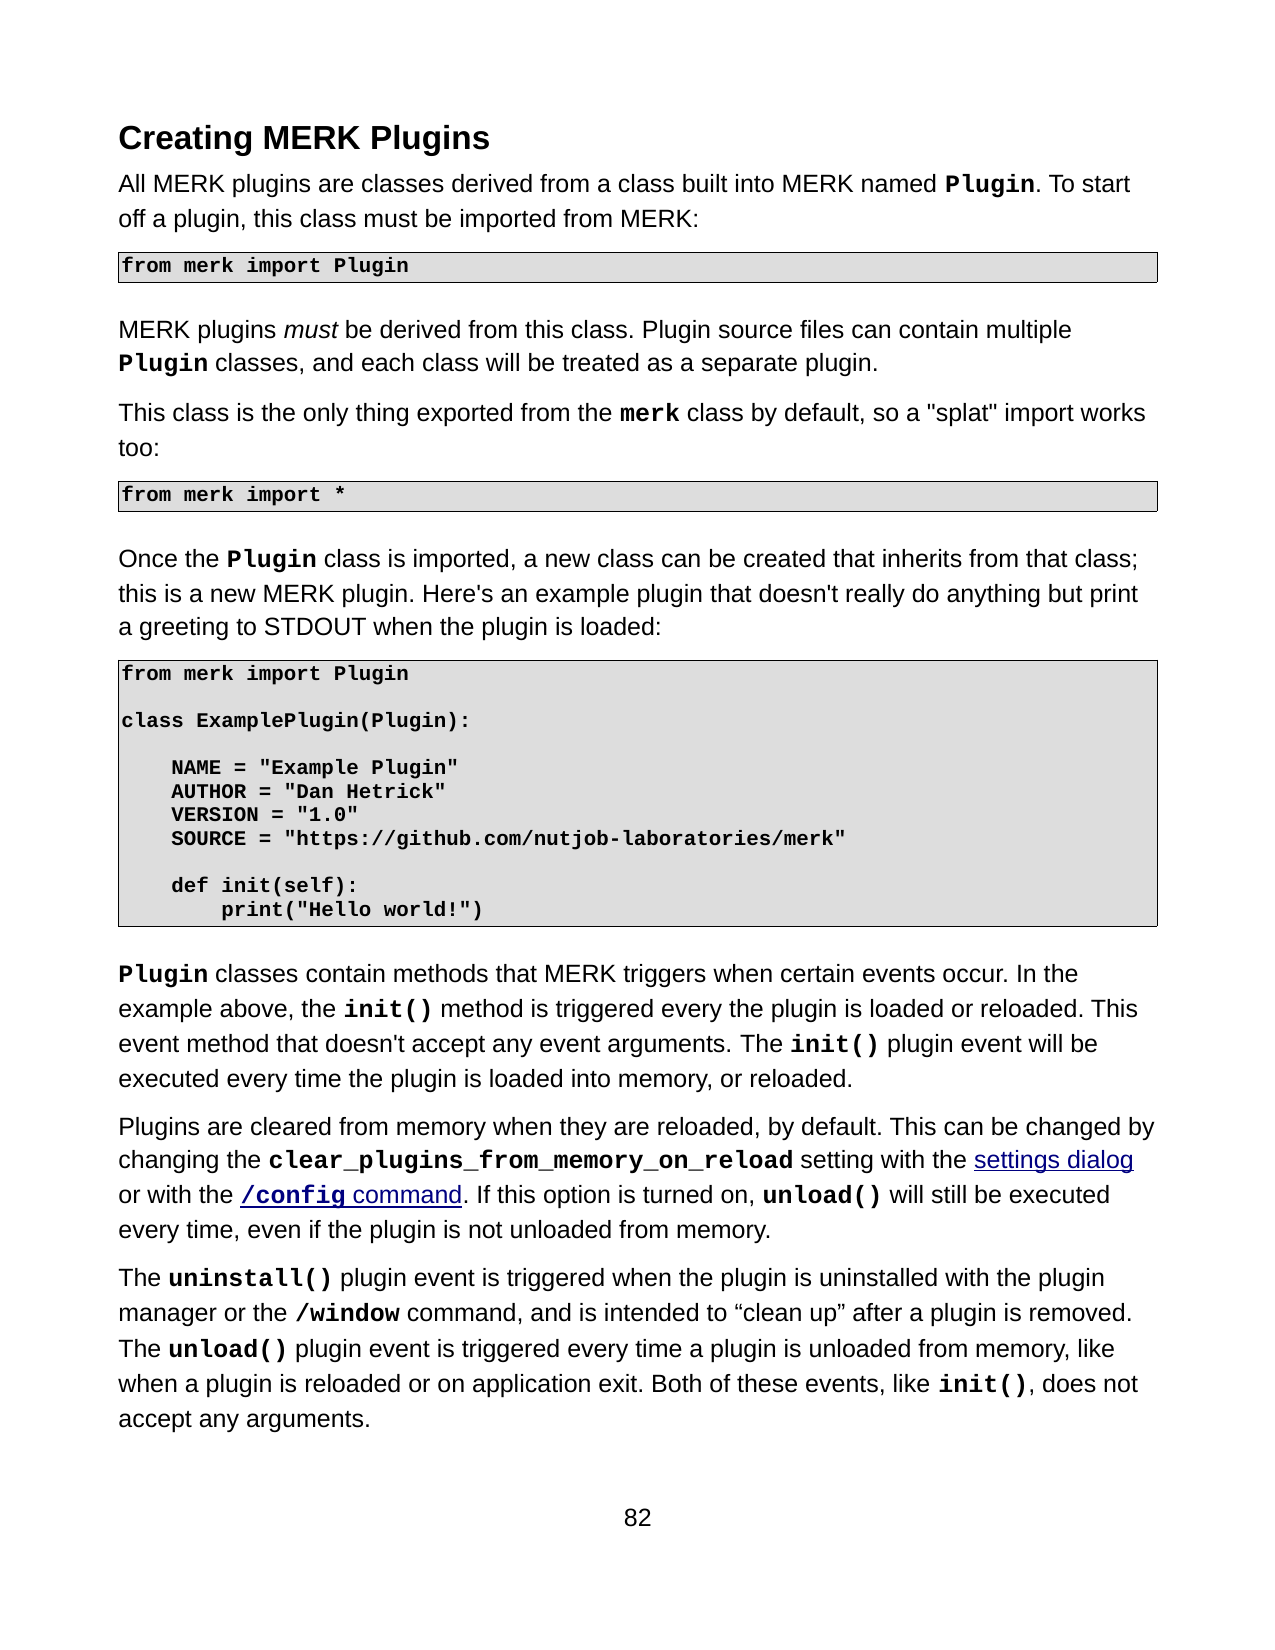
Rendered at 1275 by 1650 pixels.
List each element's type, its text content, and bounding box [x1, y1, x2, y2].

text Plugins are cleared from memory when they are reloaded, by default. This can be changed by changing the clear_plugins_from_memory_on_reload setting with the settings dialog or with the /config command. If this option is turned on, unload() will still be executed every time, even if the plugin is not unloaded from memory. [118, 1112, 1157, 1244]
subtitle Creating MERK Plugins [118, 118, 1157, 157]
text All MERK plugins are classes derived from a class built into MERK named Plugin. To start off a plugin, this class must be imported from MERK: [118, 169, 1157, 233]
text This class is the only thing exported from the merk class by default, so a "splat" import works too: [118, 398, 1157, 462]
text The uninstall() plugin event is triggered when the plugin is uninstalled with the plugin manager or the /window command, and is intended to “clean up” after a plugin is removed. The unload() plugin event is triggered every time a plugin is unloaded from memory, like when a plugin is reloaded or on application exit. Both of these events, like init(), does not accept any arguments. [118, 1263, 1157, 1433]
text Plugin classes contain methods that MERK triggers when certain events occur. In the example above, the init() method is triggered every the plugin is loaded or reloaded. This event method that doesn't accept any event arguments. The init() plugin event will be executed every time the plugin is loaded into memory, or reloaded. [118, 927, 1157, 1093]
text MERK plugins must be derived from this class. Plugin source files can contain multiple Plugin classes, and each class will be treated as a separate plugin. [118, 283, 1157, 379]
text Once the Plugin class is imported, a new class can be created that inherits from that class; this is a new MERK plugin. Here's an example plugin that doesn't really do anything but print a greeting to STDOUT when the plugin is loaded: [118, 512, 1157, 641]
table_header from merk import * [119, 482, 1157, 511]
table_header from merk import Plugin [119, 253, 1157, 282]
table_header from merk import Plugin class ExamplePlugin(Plugin): NAME = "Example Plugin" AUTHOR = "Dan Hetrick" VERSION = "1.0" SOURCE = "https://github.com/nutjob-laboratories/merk" def init(self): print("Hello world!") [119, 661, 1157, 926]
